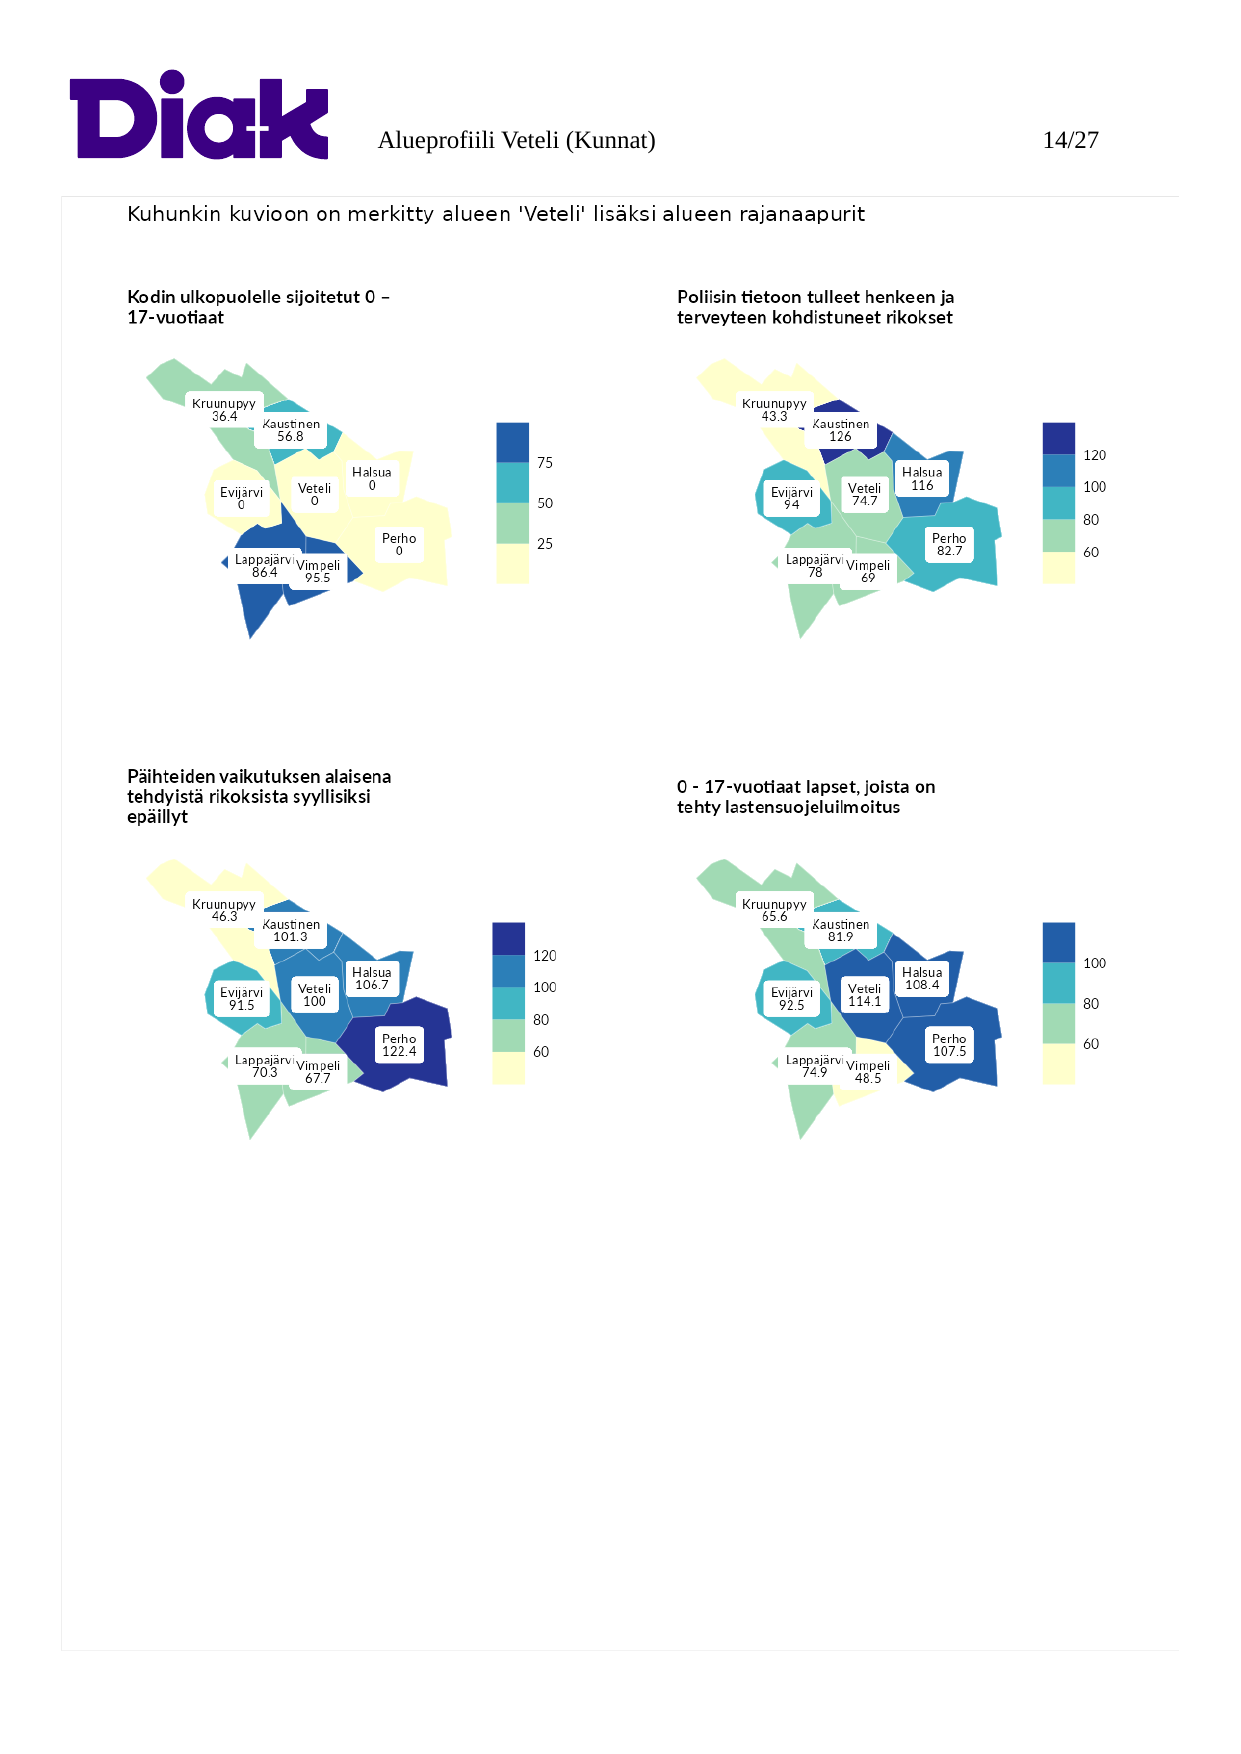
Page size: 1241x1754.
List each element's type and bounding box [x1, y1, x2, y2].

picture [61, 196, 1179, 1651]
